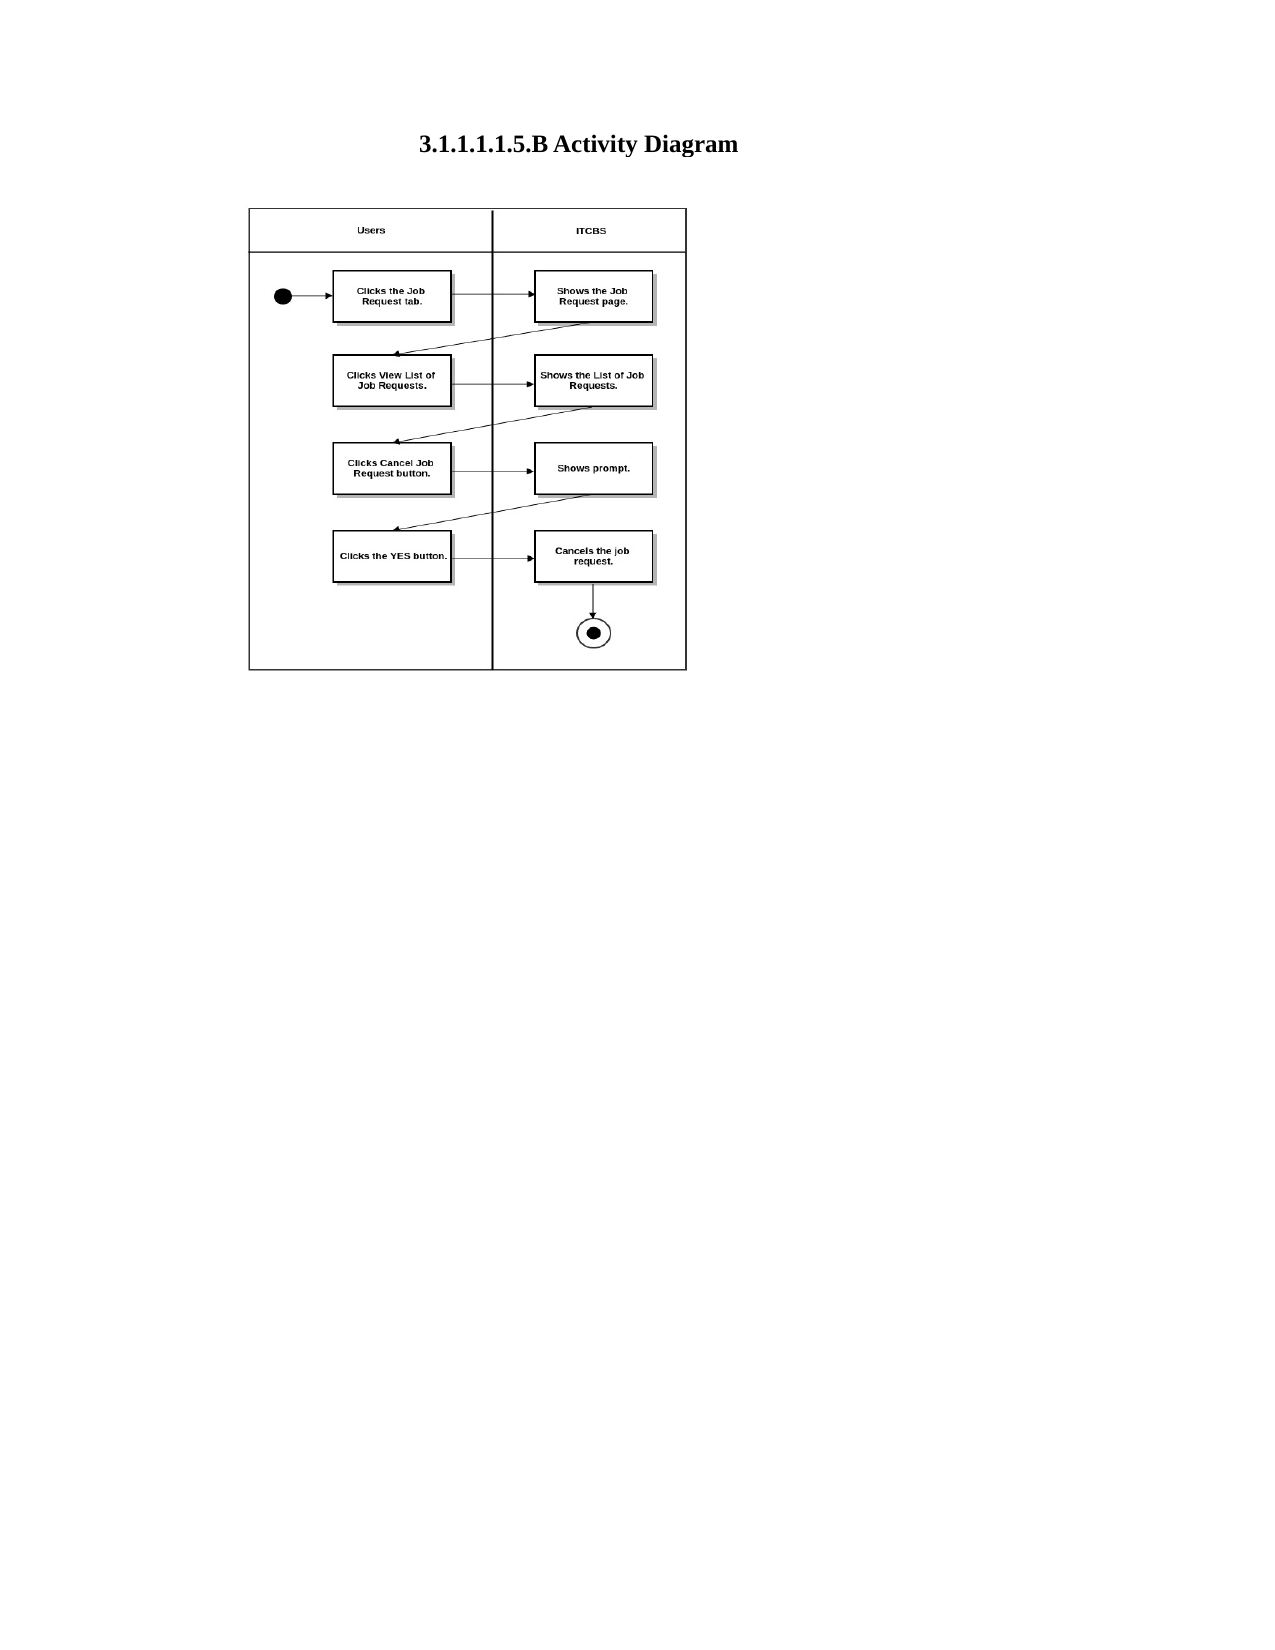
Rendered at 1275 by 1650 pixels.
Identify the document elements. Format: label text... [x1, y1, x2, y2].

text 3.1.1.1.1.5.B Activity Diagram [345, 129, 1096, 157]
picture [123, 157, 705, 687]
